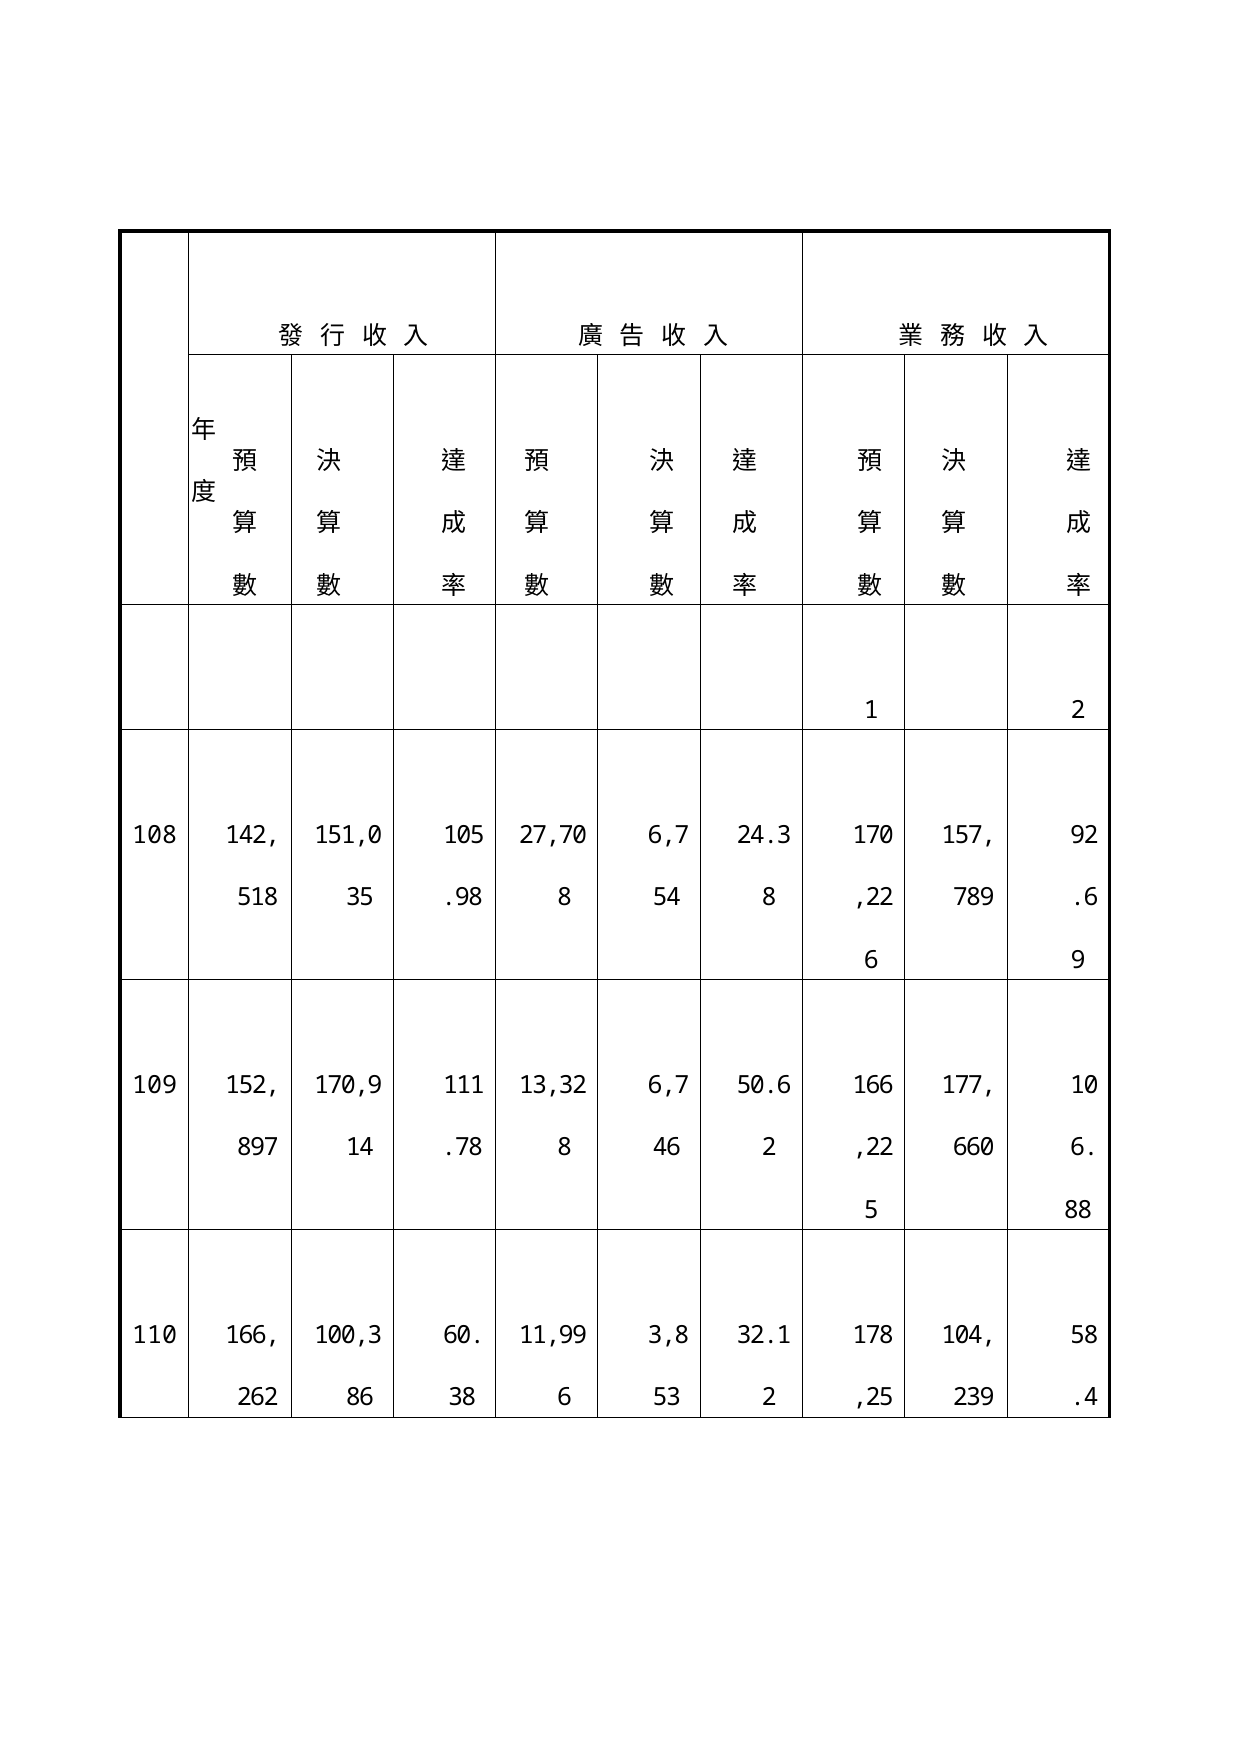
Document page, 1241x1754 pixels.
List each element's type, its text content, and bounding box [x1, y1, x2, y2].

table_cell 2 [1008, 605, 1108, 729]
table_cell [394, 605, 495, 729]
table_cell 達成率 [394, 355, 495, 604]
table_header 廣告收入 [496, 233, 802, 354]
table_cell 58.4 [1008, 1230, 1108, 1417]
table_cell [122, 605, 188, 729]
table_cell 151,035 [292, 730, 393, 979]
table_cell [189, 605, 291, 729]
table_cell 157,789 [905, 730, 1007, 979]
table_cell 決算數 [598, 355, 700, 604]
table_cell 152,897 [189, 980, 291, 1229]
table_cell 108 [122, 730, 188, 979]
table_cell 111.78 [394, 980, 495, 1229]
table_cell 177,660 [905, 980, 1007, 1229]
table_cell 100,386 [292, 1230, 393, 1417]
table_cell 27,708 [496, 730, 597, 979]
table_cell [292, 605, 393, 729]
table_cell [905, 605, 1007, 729]
table_cell 預算數 [803, 355, 904, 604]
table_cell 109 [122, 980, 188, 1229]
table_cell 166,225 [803, 980, 904, 1229]
table_cell [701, 605, 802, 729]
table_cell 178,25 [803, 1230, 904, 1417]
table_cell 170,914 [292, 980, 393, 1229]
table_cell 達成率 [701, 355, 802, 604]
table_cell 106.88 [1008, 980, 1108, 1229]
table_cell 決算數 [905, 355, 1007, 604]
table_cell 24.38 [701, 730, 802, 979]
table_cell [598, 605, 700, 729]
table_cell 166,262 [189, 1230, 291, 1417]
table_cell 50.62 [701, 980, 802, 1229]
table_cell 6,754 [598, 730, 700, 979]
table_cell 預算數 [189, 355, 291, 604]
table_cell 1 [803, 605, 904, 729]
table_cell 92.69 [1008, 730, 1108, 979]
table_cell 達成率 [1008, 355, 1108, 604]
table_header 年度 [122, 233, 188, 604]
table_cell 11,996 [496, 1230, 597, 1417]
table_cell 105.98 [394, 730, 495, 979]
table_cell 13,328 [496, 980, 597, 1229]
table_cell 6,746 [598, 980, 700, 1229]
table_cell 60.38 [394, 1230, 495, 1417]
table_cell 170,226 [803, 730, 904, 979]
table_header 發行收入 [189, 233, 495, 354]
table_cell 142,518 [189, 730, 291, 979]
table_cell 預算數 [496, 355, 597, 604]
table_cell 32.12 [701, 1230, 802, 1417]
table_cell 3,853 [598, 1230, 700, 1417]
table_cell 104,239 [905, 1230, 1007, 1417]
table_header 業務收入 [803, 233, 1108, 354]
table_cell 決算數 [292, 355, 393, 604]
table_cell 110 [122, 1230, 188, 1417]
table_cell [496, 605, 597, 729]
